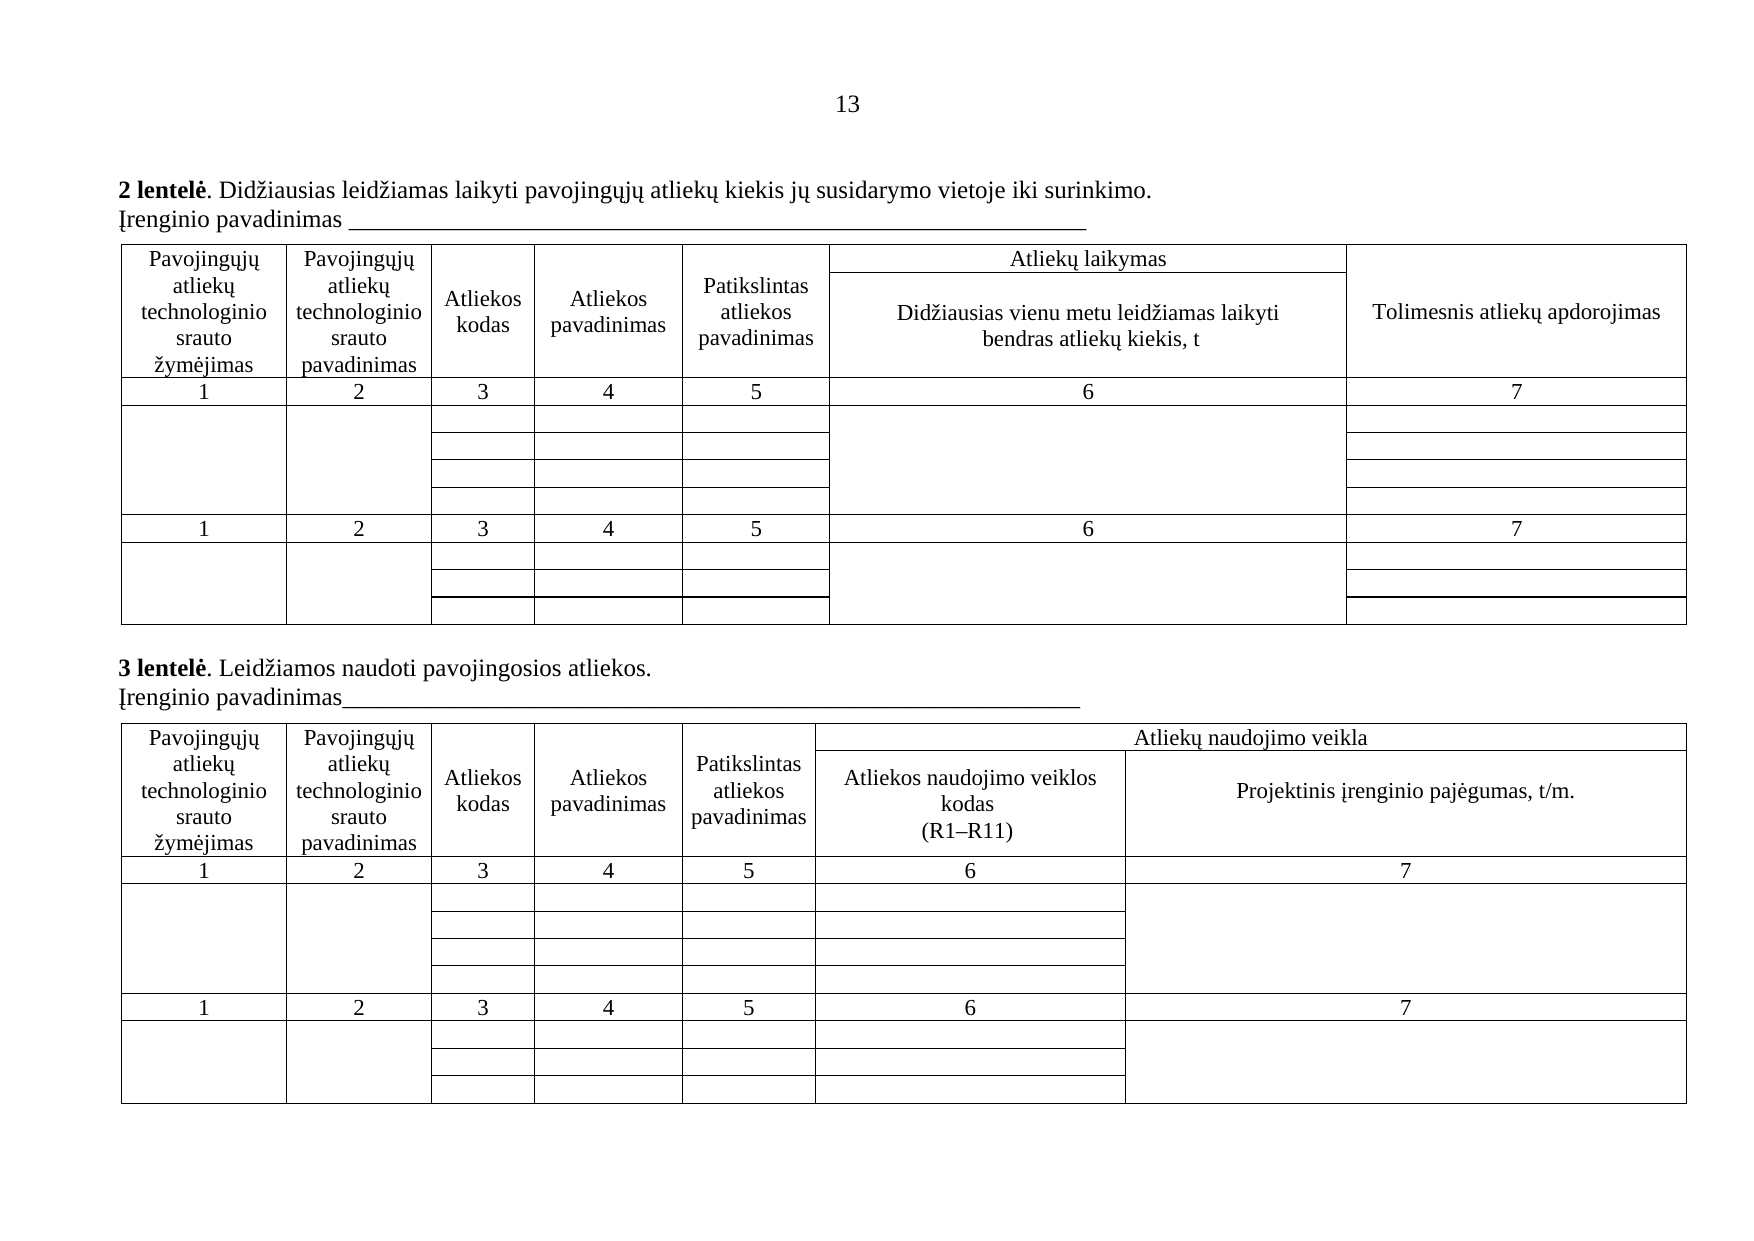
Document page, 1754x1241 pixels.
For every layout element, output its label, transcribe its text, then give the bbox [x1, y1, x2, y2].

table_cell [830, 543, 1346, 624]
table_cell [683, 406, 829, 432]
table_cell 1 [122, 378, 286, 404]
table_cell [287, 406, 431, 514]
text 2 lentelė. Didžiausias leidžiamas laikyti pavojingųjų atliekų kiekis jų susidarymo vietoje iki surinkimo. [118, 175, 1577, 204]
table_cell [1347, 598, 1686, 624]
table_cell [816, 1076, 1125, 1102]
table_cell 1 [122, 515, 286, 542]
table_cell [122, 543, 286, 624]
table_cell 3 [432, 994, 534, 1020]
table_cell [535, 884, 682, 911]
table_cell [535, 460, 682, 487]
table_cell [683, 884, 815, 911]
table_cell 2 [287, 994, 431, 1020]
table_cell [683, 543, 829, 569]
table_cell Didžiausias vienu metu leidžiamas laikyti bendras atliekų kiekis, t [830, 273, 1346, 377]
table_cell [1347, 570, 1686, 596]
table_cell [432, 460, 534, 487]
table_header Atliekos pavadinimas [535, 724, 682, 856]
table_header Patikslintas atliekos pavadinimas [683, 245, 829, 377]
table_header Atliekos kodas [432, 724, 534, 856]
table_cell 6 [816, 994, 1125, 1020]
table_cell [816, 884, 1125, 911]
table_cell 5 [683, 515, 829, 542]
table_cell [683, 939, 815, 965]
table_cell 1 [122, 994, 286, 1020]
table_cell 7 [1126, 857, 1686, 883]
table_cell 2 [287, 378, 431, 404]
table_cell [535, 1076, 682, 1102]
table_cell [683, 912, 815, 938]
table_cell [1126, 1021, 1686, 1102]
table_cell [535, 570, 682, 596]
table_header Atliekos kodas [432, 245, 534, 377]
table_cell [683, 570, 829, 596]
table_cell 2 [287, 515, 431, 542]
table_cell [432, 1076, 534, 1102]
table_cell [535, 1021, 682, 1048]
table_cell [432, 1049, 534, 1075]
table_cell [830, 406, 1346, 514]
table_cell [816, 1049, 1125, 1075]
table_cell [1347, 488, 1686, 514]
table_header Pavojingųjų atliekų technologinio srauto žymėjimas [122, 245, 286, 377]
table_cell Projektinis įrenginio pajėgumas, t/m. [1126, 751, 1686, 856]
table_cell [816, 912, 1125, 938]
table_header Patikslintas atliekos pavadinimas [683, 724, 815, 856]
table_cell Atliekos naudojimo veiklos kodas (R1–R11) [816, 751, 1125, 856]
table_cell 6 [830, 378, 1346, 404]
table_cell [287, 1021, 431, 1102]
table_cell [432, 488, 534, 514]
table_cell [1347, 543, 1686, 569]
table_header Pavojingųjų atliekų technologinio srauto žymėjimas [122, 724, 286, 856]
table_cell 4 [535, 378, 682, 404]
table_cell [432, 406, 534, 432]
table_cell [535, 1049, 682, 1075]
table_cell [535, 488, 682, 514]
table_header Atliekų laikymas [830, 245, 1346, 272]
table_cell [535, 406, 682, 432]
table_cell 3 [432, 378, 534, 404]
table_cell 3 [432, 857, 534, 883]
table_cell 3 [432, 515, 534, 542]
table_cell 4 [535, 994, 682, 1020]
table_cell [816, 939, 1125, 965]
table_cell [1347, 433, 1686, 459]
table_cell [432, 939, 534, 965]
table_cell 4 [535, 515, 682, 542]
table_cell 7 [1347, 378, 1686, 404]
table_header Pavojingųjų atliekų technologinio srauto pavadinimas [287, 245, 431, 377]
table_header Pavojingųjų atliekų technologinio srauto pavadinimas [287, 724, 431, 856]
table_cell 5 [683, 994, 815, 1020]
table_cell 7 [1347, 515, 1686, 542]
table_cell [432, 1021, 534, 1048]
text Įrenginio pavadinimas [118, 682, 1577, 711]
table_cell [683, 1049, 815, 1075]
table_cell 4 [535, 857, 682, 883]
table_cell [683, 460, 829, 487]
table_cell 6 [816, 857, 1125, 883]
table_cell [535, 543, 682, 569]
table_cell [432, 433, 534, 459]
table_cell [535, 598, 682, 624]
text 3 lentelė. Leidžiamos naudoti pavojingosios atliekos. [118, 653, 1577, 682]
table_cell [683, 1076, 815, 1102]
table_cell [432, 598, 534, 624]
table_cell [287, 884, 431, 993]
table_cell 1 [122, 857, 286, 883]
table_cell [432, 570, 534, 596]
table_cell [432, 966, 534, 993]
table_header Atliekos pavadinimas [535, 245, 682, 377]
table_cell 6 [830, 515, 1346, 542]
table_cell [683, 433, 829, 459]
table_cell [432, 543, 534, 569]
table_cell [535, 912, 682, 938]
table_cell [816, 966, 1125, 993]
table_cell [1347, 460, 1686, 487]
table_header Tolimesnis atliekų apdorojimas [1347, 245, 1686, 377]
table_cell [535, 433, 682, 459]
table_cell [122, 406, 286, 514]
table_cell 2 [287, 857, 431, 883]
table_cell [1347, 406, 1686, 432]
text Įrenginio pavadinimas  [118, 204, 1577, 232]
table_cell 7 [1126, 994, 1686, 1020]
table_cell [1126, 884, 1686, 993]
table_cell [122, 1021, 286, 1102]
table_cell [432, 884, 534, 911]
table_cell [535, 939, 682, 965]
table_cell 5 [683, 857, 815, 883]
table_cell [287, 543, 431, 624]
table_cell [683, 966, 815, 993]
table_cell [683, 598, 829, 624]
table_cell [535, 966, 682, 993]
table_cell 5 [683, 378, 829, 404]
table_header Atliekų naudojimo veikla [816, 724, 1686, 750]
table_cell [683, 1021, 815, 1048]
table_cell [816, 1021, 1125, 1048]
table_cell [683, 488, 829, 514]
table_cell [122, 884, 286, 993]
table_cell [432, 912, 534, 938]
